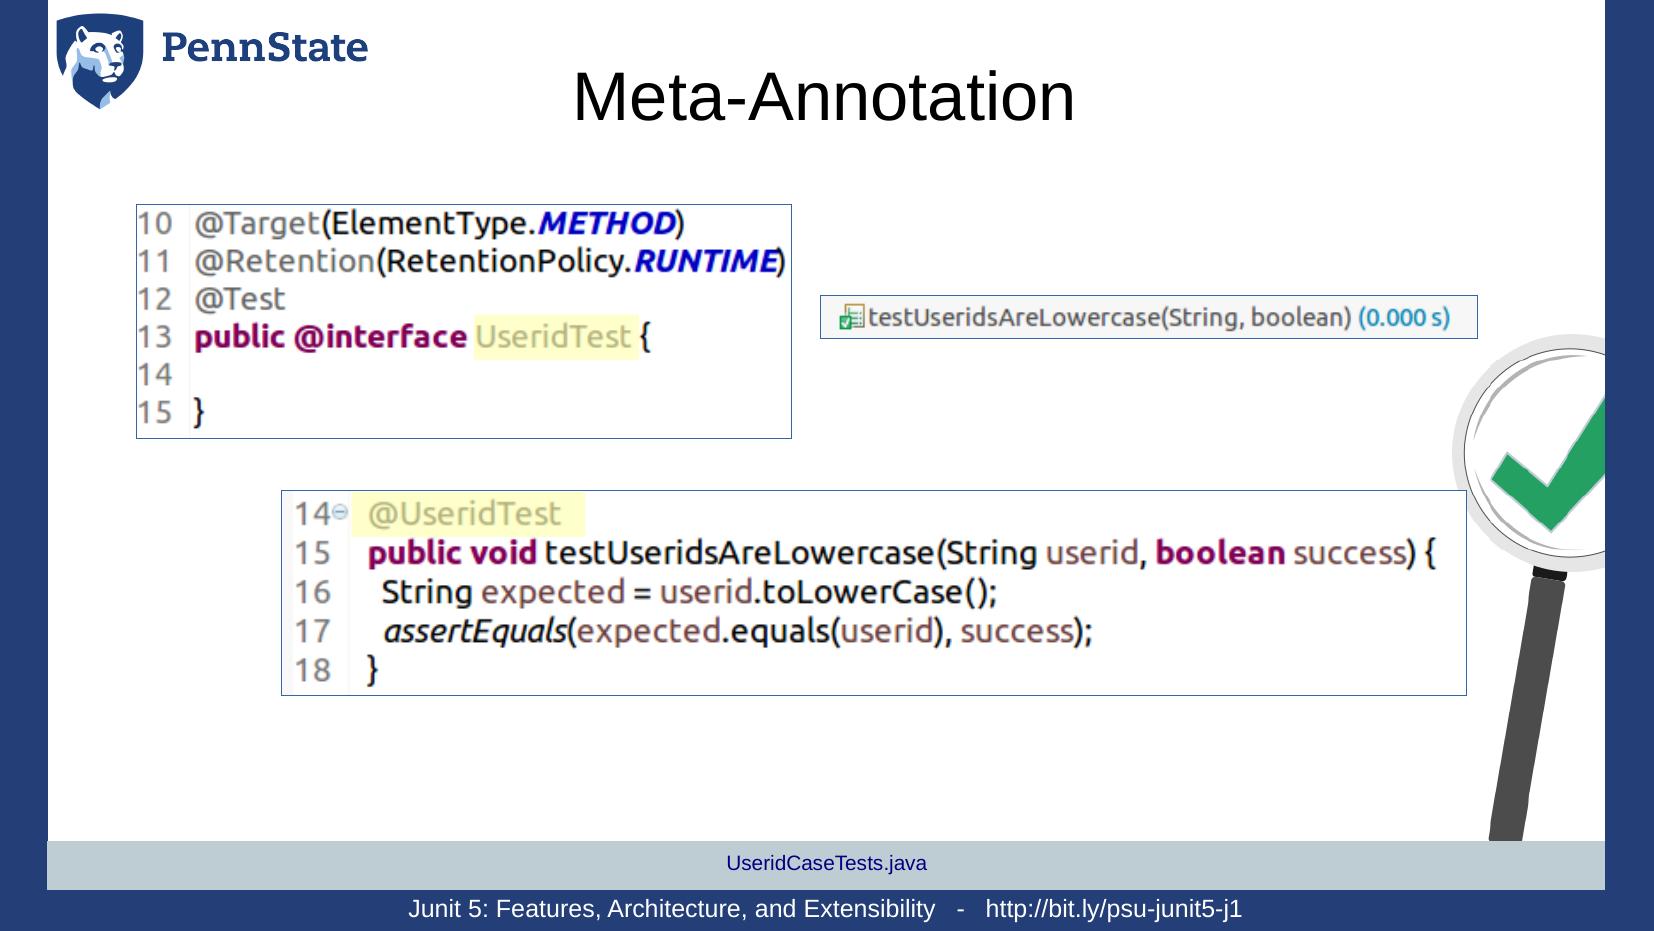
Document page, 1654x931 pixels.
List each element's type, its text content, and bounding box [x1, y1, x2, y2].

title Meta-Annotation [60, 19, 1591, 175]
text_box [474, 314, 640, 360]
picture [136, 204, 792, 439]
title UseridCaseTests.java [162, 816, 1492, 910]
text_box [351, 491, 586, 537]
picture [281, 295, 1605, 841]
picture [48, 0, 411, 152]
